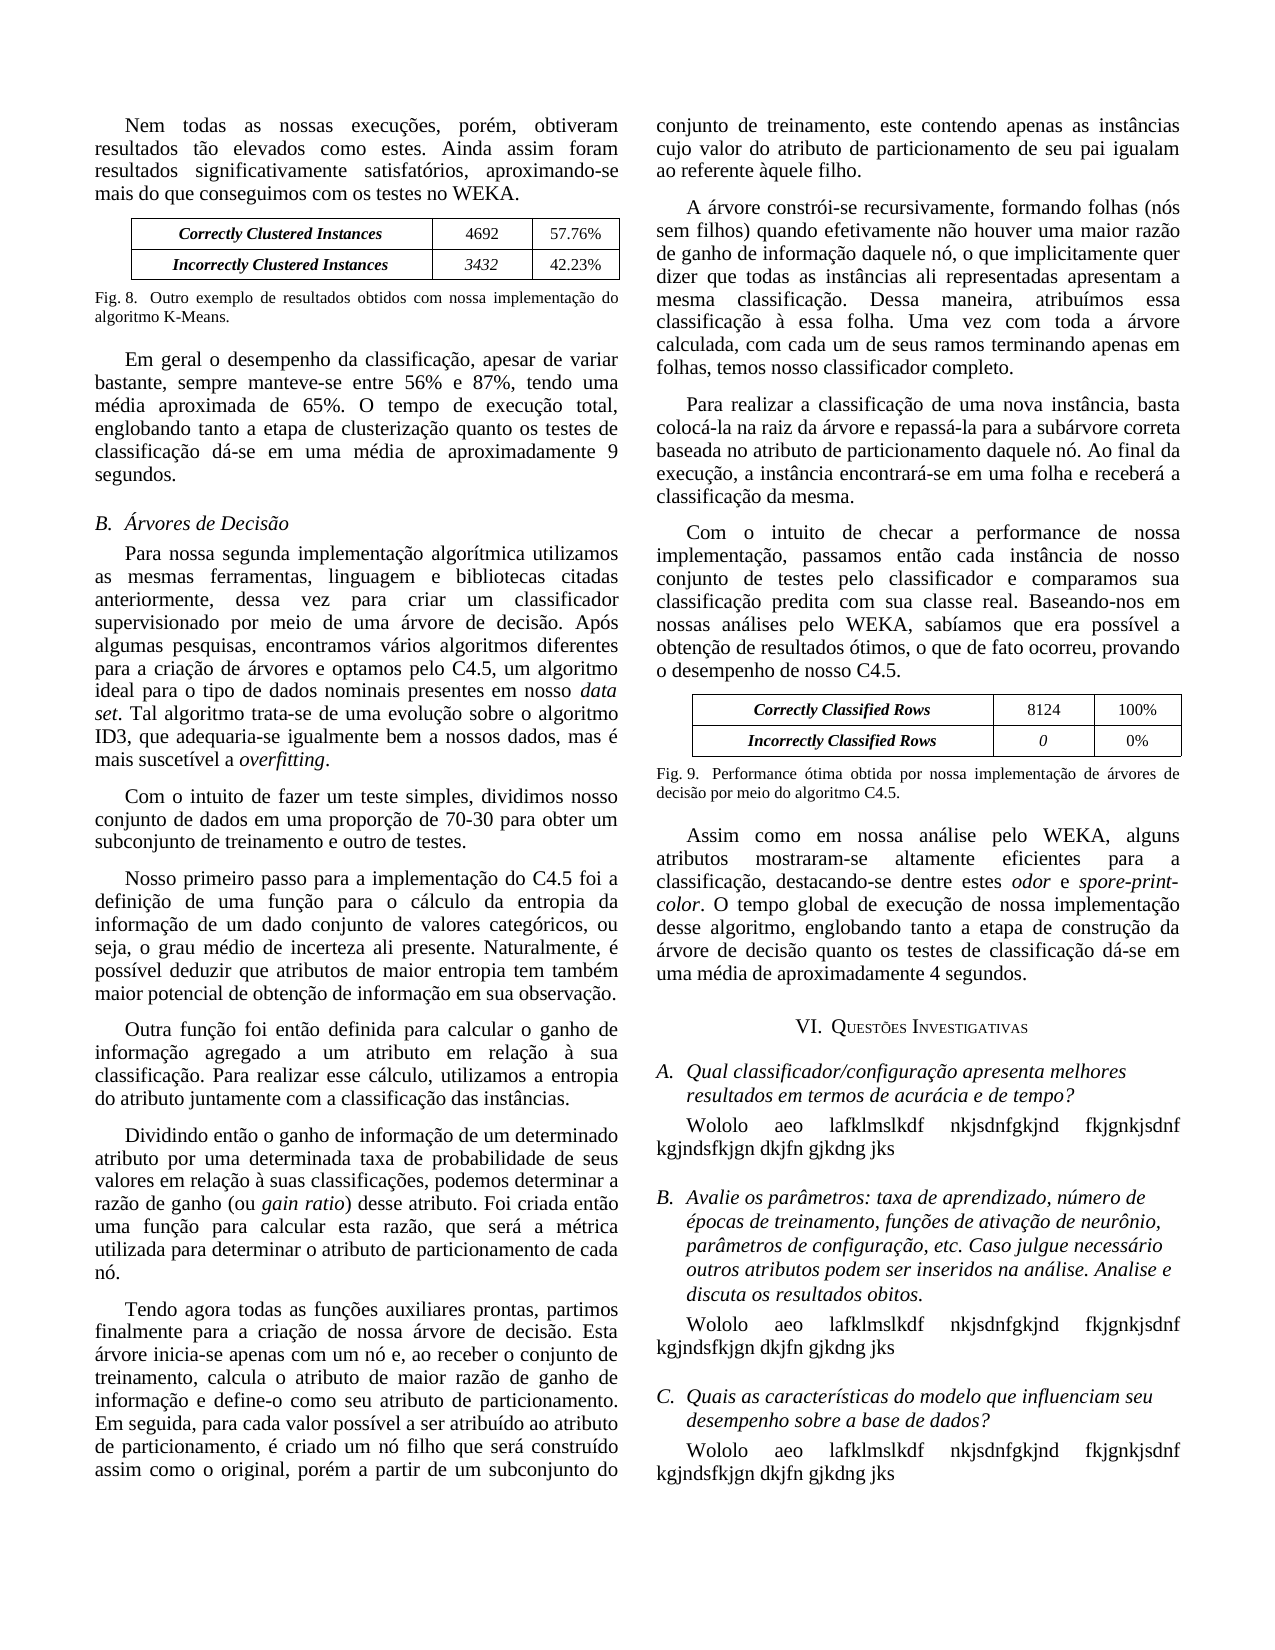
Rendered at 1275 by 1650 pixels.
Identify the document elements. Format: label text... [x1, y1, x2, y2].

list Performance ótima obtida por nossa implementação de árvores de decisão por meio do algoritmo C4.5. [656, 764, 1181, 802]
text Com o intuito de fazer um teste simples, dividimos nosso conjunto de dados em uma proporção de 70-30 para obter um subconjunto de treinamento e outro de testes. [94, 784, 619, 853]
table_cell 0 [994, 726, 1094, 756]
text Para realizar a classificação de uma nova instância, basta colocá-la na raiz da árvore e repassá-la para a subárvore correta baseada no atributo de particionamento daquele nó. Ao final da execução, a instância encontrará-se em uma folha e receberá a classificação da mesma. [656, 392, 1181, 508]
table_header 57.76% [533, 219, 619, 248]
table_header 4692 [433, 219, 532, 248]
text Para nossa segunda implementação algorítmica utilizamos as mesmas ferramentas, linguagem e bibliotecas citadas anteriormente, dessa vez para criar um classificador supervisionado por meio de uma árvore de decisão. Após algumas pesquisas, encontramos vários algoritmos diferentes para a criação de árvores e optamos pelo C4.5, um algoritmo ideal para o tipo de dados nominais presentes em nosso data set. Tal algoritmo trata-se de uma evolução sobre o algoritmo ID3, que adequaria-se igualmente bem a nossos dados, mas é mais suscetível a overfitting. [94, 541, 619, 771]
table_cell Incorrectly Clustered Instances [132, 250, 432, 279]
text conjunto de treinamento, este contendo apenas as instâncias cujo valor do atributo de particionamento de seu pai igualam ao referente àquele filho. [656, 112, 1181, 182]
text Com o intuito de checar a performance de nossa implementação, passamos então cada instância de nosso conjunto de testes pelo classificador e comparamos sua classificação predita com sua classe real. Baseando-nos em nossas análises pelo WEKA, sabíamos que era possível a obtenção de resultados ótimos, o que de fato ocorreu, provando o desempenho de nosso C4.5. [656, 520, 1181, 682]
text Dividindo então o ganho de informação de um determinado atributo por uma determinada taxa de probabilidade de seus valores em relação à suas classificações, podemos determinar a razão de ganho (ou gain ratio) desse atributo. Foi criada então uma função para calcular esta razão, que será a métrica utilizada para determinar o atributo de particionamento de cada nó. [94, 1122, 619, 1284]
subtitle Questões Investigativas [656, 1014, 1181, 1038]
text Assim como em nossa análise pelo WEKA, alguns atributos mostraram-se altamente eficientes para a classificação, destacando-se dentre estes odor e spore-print-color. O tempo global de execução de nossa implementação desse algoritmo, englobando tanto a etapa de construção da árvore de decisão quanto os testes de classificação dá-se em uma média de aproximadamente 4 segundos. [656, 823, 1181, 985]
table_header 8124 [994, 695, 1094, 725]
text Nem todas as nossas execuções, porém, obtiveram resultados tão elevados como estes. Ainda assim foram resultados significativamente satisfatórios, aproximando-se mais do que conseguimos com os testes no WEKA. [94, 112, 619, 205]
table_header 100% [1095, 695, 1181, 725]
text Wololo aeo lafklmslkdf nkjsdnfgkjnd fkjgnkjsdnf kgjndsfkjgn dkjfn gjkdng jks [656, 1438, 1181, 1485]
table_cell 42.23% [533, 250, 619, 279]
table_cell Incorrectly Classified Rows [693, 726, 993, 756]
text Tendo agora todas as funções auxiliares prontas, partimos finalmente para a criação de nossa árvore de decisão. Esta árvore inicia-se apenas com um nó e, ao receber o conjunto de treinamento, calcula o atributo de maior razão de ganho de informação e define-o como seu atributo de particionamento. Em seguida, para cada valor possível a ser atribuído ao atributo de particionamento, é criado um nó filho que será construído assim como o original, porém a partir de um subconjunto do [94, 1297, 619, 1481]
table_cell 3432 [433, 250, 532, 279]
table_header Correctly Classified Rows [693, 695, 993, 725]
table_cell 0% [1095, 726, 1181, 756]
text Wololo aeo lafklmslkdf nkjsdnfgkjnd fkjgnkjsdnf kgjndsfkjgn dkjfn gjkdng jks [656, 1312, 1181, 1359]
text A árvore constrói-se recursivamente, formando folhas (nós sem filhos) quando efetivamente não houver uma maior razão de ganho de informação daquele nó, o que implicitamente quer dizer que todas as instâncias ali representadas apresentam a mesma classificação. Dessa maneira, atribuímos essa classificação à essa folha. Uma vez com toda a árvore calculada, com cada um de seus ramos terminando apenas em folhas, temos nosso classificador completo. [656, 195, 1181, 379]
text Wololo aeo lafklmslkdf nkjsdnfgkjnd fkjgnkjsdnf kgjndsfkjgn dkjfn gjkdng jks [656, 1113, 1181, 1160]
subtitle Qual classificador/configuração apresenta melhores resultados em termos de acurácia e de tempo? [656, 1059, 1181, 1107]
list Outro exemplo de resultados obtidos com nossa implementação do algoritmo K-Means. [94, 288, 619, 326]
table_header Correctly Clustered Instances [132, 219, 432, 248]
text Nosso primeiro passo para a implementação do C4.5 foi a definição de uma função para o cálculo da entropia da informação de um dado conjunto de valores categóricos, ou seja, o grau médio de incerteza ali presente. Naturalmente, é possível deduzir que atributos de maior entropia tem também maior potencial de obtenção de informação em sua observação. [94, 866, 619, 1005]
subtitle Árvores de Decisão [94, 511, 619, 534]
text Em geral o desempenho da classificação, apesar de variar bastante, sempre manteve-se entre 56% e 87%, tendo uma média aproximada de 65%. O tempo de execução total, englobando tanto a etapa de clusterização quanto os testes de classificação dá-se em uma média de aproximadamente 9 segundos. [94, 347, 619, 486]
text Outra função foi então definida para calcular o ganho de informação agregado a um atributo em relação à sua classificação. Para realizar esse cálculo, utilizamos a entropia do atributo juntamente com a classificação das instâncias. [94, 1017, 619, 1110]
subtitle Quais as características do modelo que influenciam seu desempenho sobre a base de dados? [656, 1384, 1181, 1432]
subtitle Avalie os parâmetros: taxa de aprendizado, número de épocas de treinamento, funções de ativação de neurônio, parâmetros de configuração, etc. Caso julgue necessário outros atributos podem ser inseridos na análise. Analise e discuta os resultados obitos. [656, 1185, 1181, 1306]
